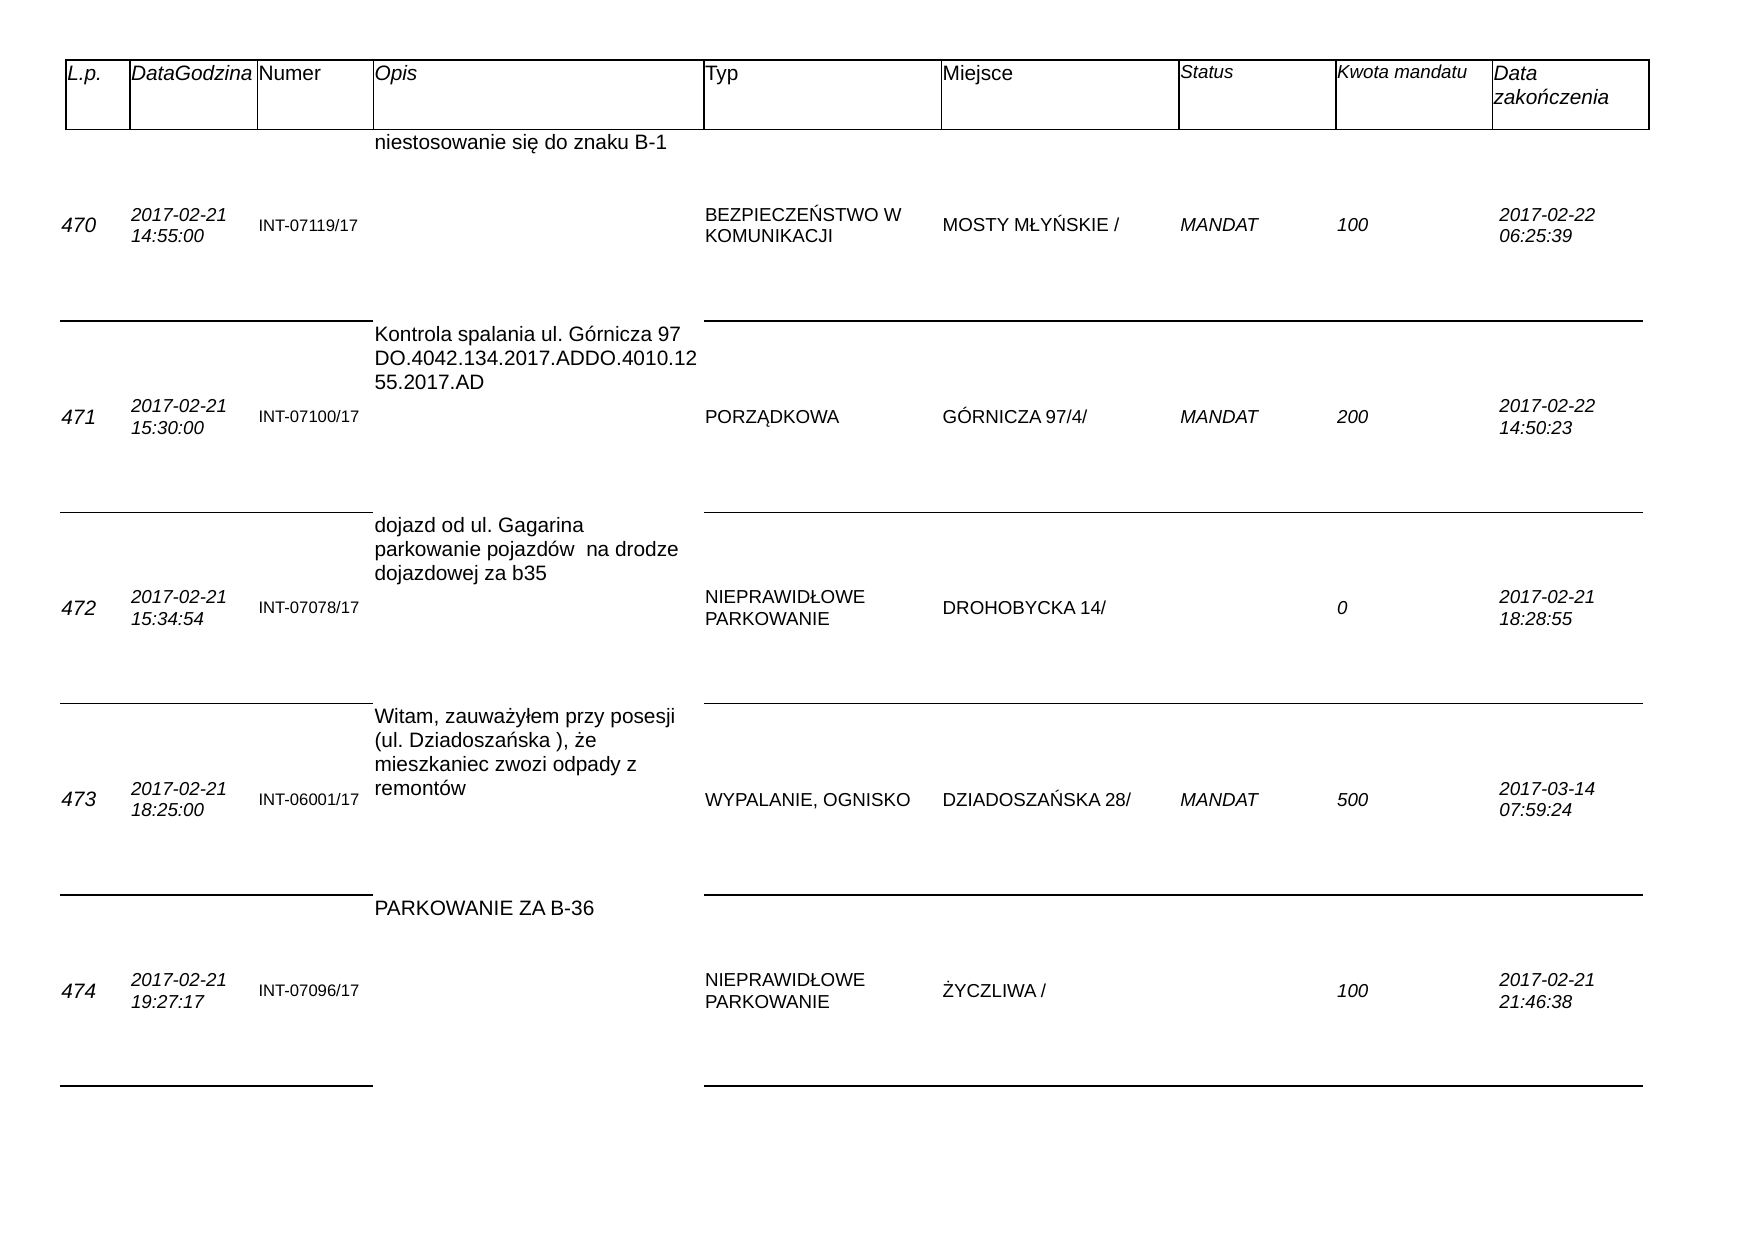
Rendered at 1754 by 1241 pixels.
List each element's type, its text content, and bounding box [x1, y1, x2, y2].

table_cell [1179, 513, 1336, 703]
table_cell MANDAT [1179, 322, 1336, 511]
table_cell 2017-02-21 14:55:00 [130, 130, 257, 320]
table_cell INT-07096/17 [257, 896, 373, 1085]
table_cell 474 [60, 896, 130, 1085]
table_cell niestosowanie się do znaku B-1 [373, 130, 704, 320]
table_cell DZIADOSZAŃSKA 28/ [941, 704, 1179, 894]
table_header Typ [705, 61, 941, 129]
table_header DataGodzina [131, 61, 257, 129]
table_cell 472 [60, 513, 130, 703]
table_cell 200 [1336, 322, 1498, 511]
table_header Status [1180, 61, 1335, 129]
table_cell GÓRNICZA 97/4/ [941, 322, 1179, 511]
table_cell 2017-02-21 15:30:00 [130, 322, 257, 511]
table_cell INT-06001/17 [257, 704, 373, 894]
table_cell 2017-02-21 15:34:54 [130, 513, 257, 703]
table_cell 471 [60, 322, 130, 511]
table_cell 500 [1336, 704, 1498, 894]
table_header [60, 59, 65, 129]
table_cell PARKOWANIE ZA B-36 [373, 894, 704, 1085]
table_cell WYPALANIE, OGNISKO [704, 704, 941, 894]
table_cell 2017-02-21 18:28:55 [1498, 513, 1643, 703]
table_cell 100 [1336, 130, 1498, 320]
table_cell INT-07078/17 [257, 513, 373, 703]
table_header Kwota mandatu [1337, 61, 1492, 129]
table_cell NIEPRAWIDŁOWE PARKOWANIE [704, 513, 941, 703]
table_cell [1179, 896, 1336, 1085]
table_cell 2017-02-21 18:25:00 [130, 704, 257, 894]
table_cell 2017-02-21 21:46:38 [1498, 896, 1643, 1085]
table_cell [1643, 511, 1649, 703]
table_cell 470 [60, 129, 130, 320]
table_cell 2017-02-22 06:25:39 [1498, 130, 1643, 320]
table_header Data zakończenia [1493, 61, 1648, 129]
table_header Miejsce [942, 61, 1178, 129]
table_header Opis [374, 61, 703, 129]
table_header Numer [258, 61, 373, 129]
table_cell MOSTY MŁYŃSKIE / [941, 130, 1179, 320]
table_cell BEZPIECZEŃSTWO W KOMUNIKACJI [704, 130, 941, 320]
table_cell MANDAT [1179, 130, 1336, 320]
table_cell [1643, 894, 1649, 1085]
table_cell INT-07100/17 [257, 322, 373, 511]
table_cell 2017-02-21 19:27:17 [130, 896, 257, 1085]
table_cell 100 [1336, 896, 1498, 1085]
table_cell ŻYCZLIWA / [941, 896, 1179, 1085]
table_cell 0 [1336, 513, 1498, 703]
table_cell INT-07119/17 [257, 130, 373, 320]
table_cell [1643, 130, 1649, 320]
table_cell [1643, 703, 1649, 894]
table_cell PORZĄDKOWA [704, 322, 941, 511]
table_cell MANDAT [1179, 704, 1336, 894]
table_cell NIEPRAWIDŁOWE PARKOWANIE [704, 896, 941, 1085]
table_cell dojazd od ul. Gagarina parkowanie pojazdów na drodze dojazdowej za b35 [373, 511, 704, 703]
table_header L.p. [67, 61, 129, 129]
table_cell 473 [60, 704, 130, 894]
table_cell Kontrola spalania ul. Górnicza 97 DO.4042.134.2017.ADDO.4010.1255.2017.AD [373, 320, 704, 511]
table_cell 2017-03-14 07:59:24 [1498, 704, 1643, 894]
table_cell Witam, zauważyłem przy posesji (ul. Dziadoszańska ), że mieszkaniec zwozi odpady z remontów [373, 703, 704, 894]
table_cell [1643, 320, 1649, 511]
table_cell DROHOBYCKA 14/ [941, 513, 1179, 703]
table_cell 2017-02-22 14:50:23 [1498, 322, 1643, 511]
